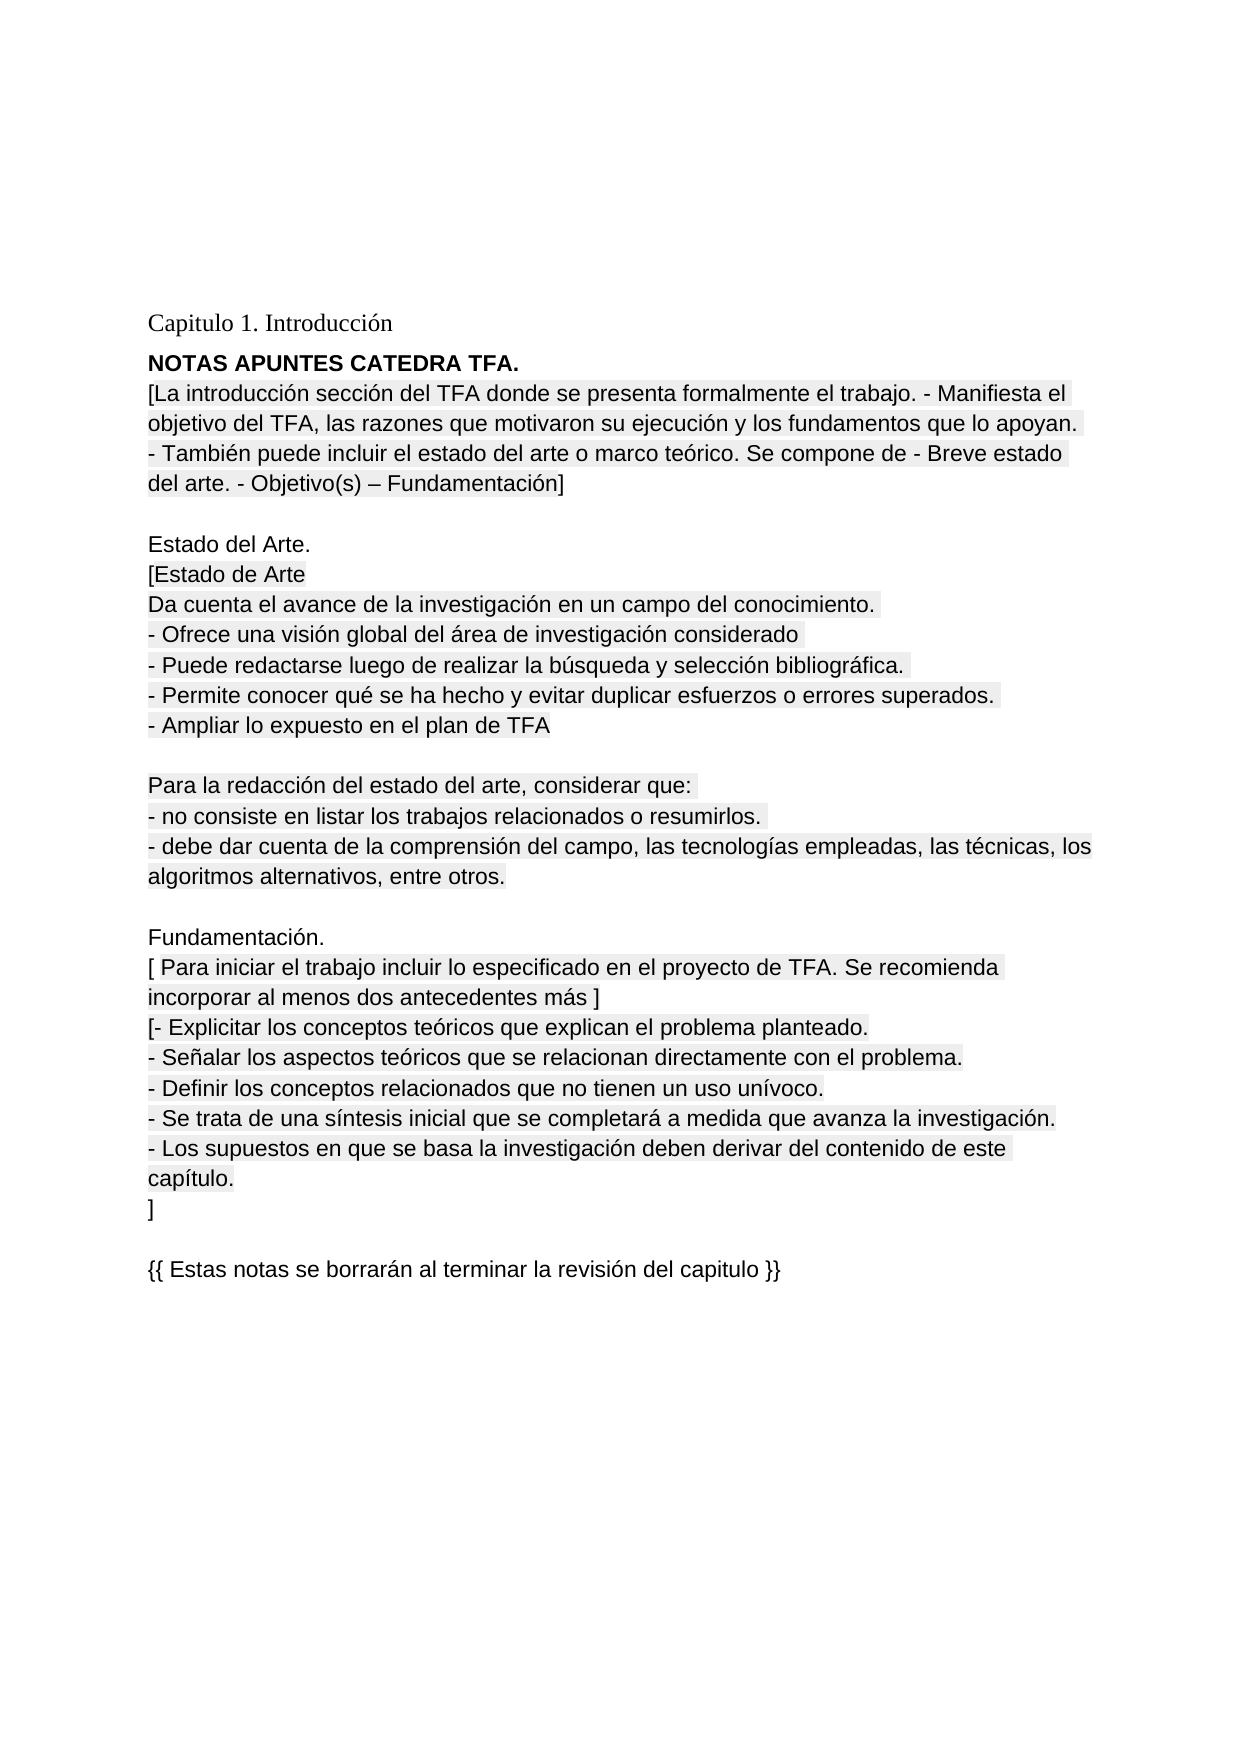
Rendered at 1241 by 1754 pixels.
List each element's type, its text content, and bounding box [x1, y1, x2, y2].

text [Estado de Arte [148, 561, 1093, 587]
text [- Explicitar los conceptos teóricos que explican el problema planteado. [148, 1014, 1093, 1041]
text [ Para iniciar el trabajo incluir lo especificado en el proyecto de TFA. Se recomienda incorporar al menos dos antecedentes más ] [148, 954, 1093, 1010]
text {{ Estas notas se borrarán al terminar la revisión del capitulo }} [148, 1256, 1093, 1282]
text - Se trata de una síntesis inicial que se completará a medida que avanza la investigación. [148, 1105, 1093, 1131]
text - Los supuestos en que se basa la investigación deben derivar del contenido de este capítulo. [148, 1135, 1093, 1192]
text [La introducción sección del TFA donde se presenta formalmente el trabajo. - Manifiesta el objetivo del TFA, las razones que motivaron su ejecución y los fundamentos que lo apoyan. [148, 380, 1093, 436]
list Capitulo 1. Introducción [148, 308, 1093, 337]
text - Ofrece una visión global del área de investigación considerado [148, 621, 1093, 648]
text - Ampliar lo expuesto en el plan de TFA [148, 712, 1093, 738]
text - Permite conocer qué se ha hecho y evitar duplicar esfuerzos o errores superados. [148, 682, 1093, 708]
text - no consiste en listar los trabajos relacionados o resumirlos. [148, 803, 1093, 829]
text Fundamentación. [148, 923, 1093, 950]
text - Puede redactarse luego de realizar la búsqueda y selección bibliográfica. [148, 652, 1093, 678]
text Estado del Arte. [148, 531, 1093, 557]
text - debe dar cuenta de la comprensión del campo, las tecnologías empleadas, las técnicas, los algoritmos alternativos, entre otros. [148, 833, 1093, 889]
text NOTAS APUNTES CATEDRA TFA. [148, 349, 1093, 376]
text - También puede incluir el estado del arte o marco teórico. Se compone de - Breve estado del arte. - Objetivo(s) – Fundamentación] [148, 440, 1093, 497]
text Da cuenta el avance de la investigación en un campo del conocimiento. [148, 591, 1093, 618]
text - Señalar los aspectos teóricos que se relacionan directamente con el problema. [148, 1044, 1093, 1071]
text - Definir los conceptos relacionados que no tienen un uso unívoco. [148, 1074, 1093, 1101]
text ] [148, 1195, 1093, 1222]
text Para la redacción del estado del arte, considerar que: [148, 772, 1093, 799]
